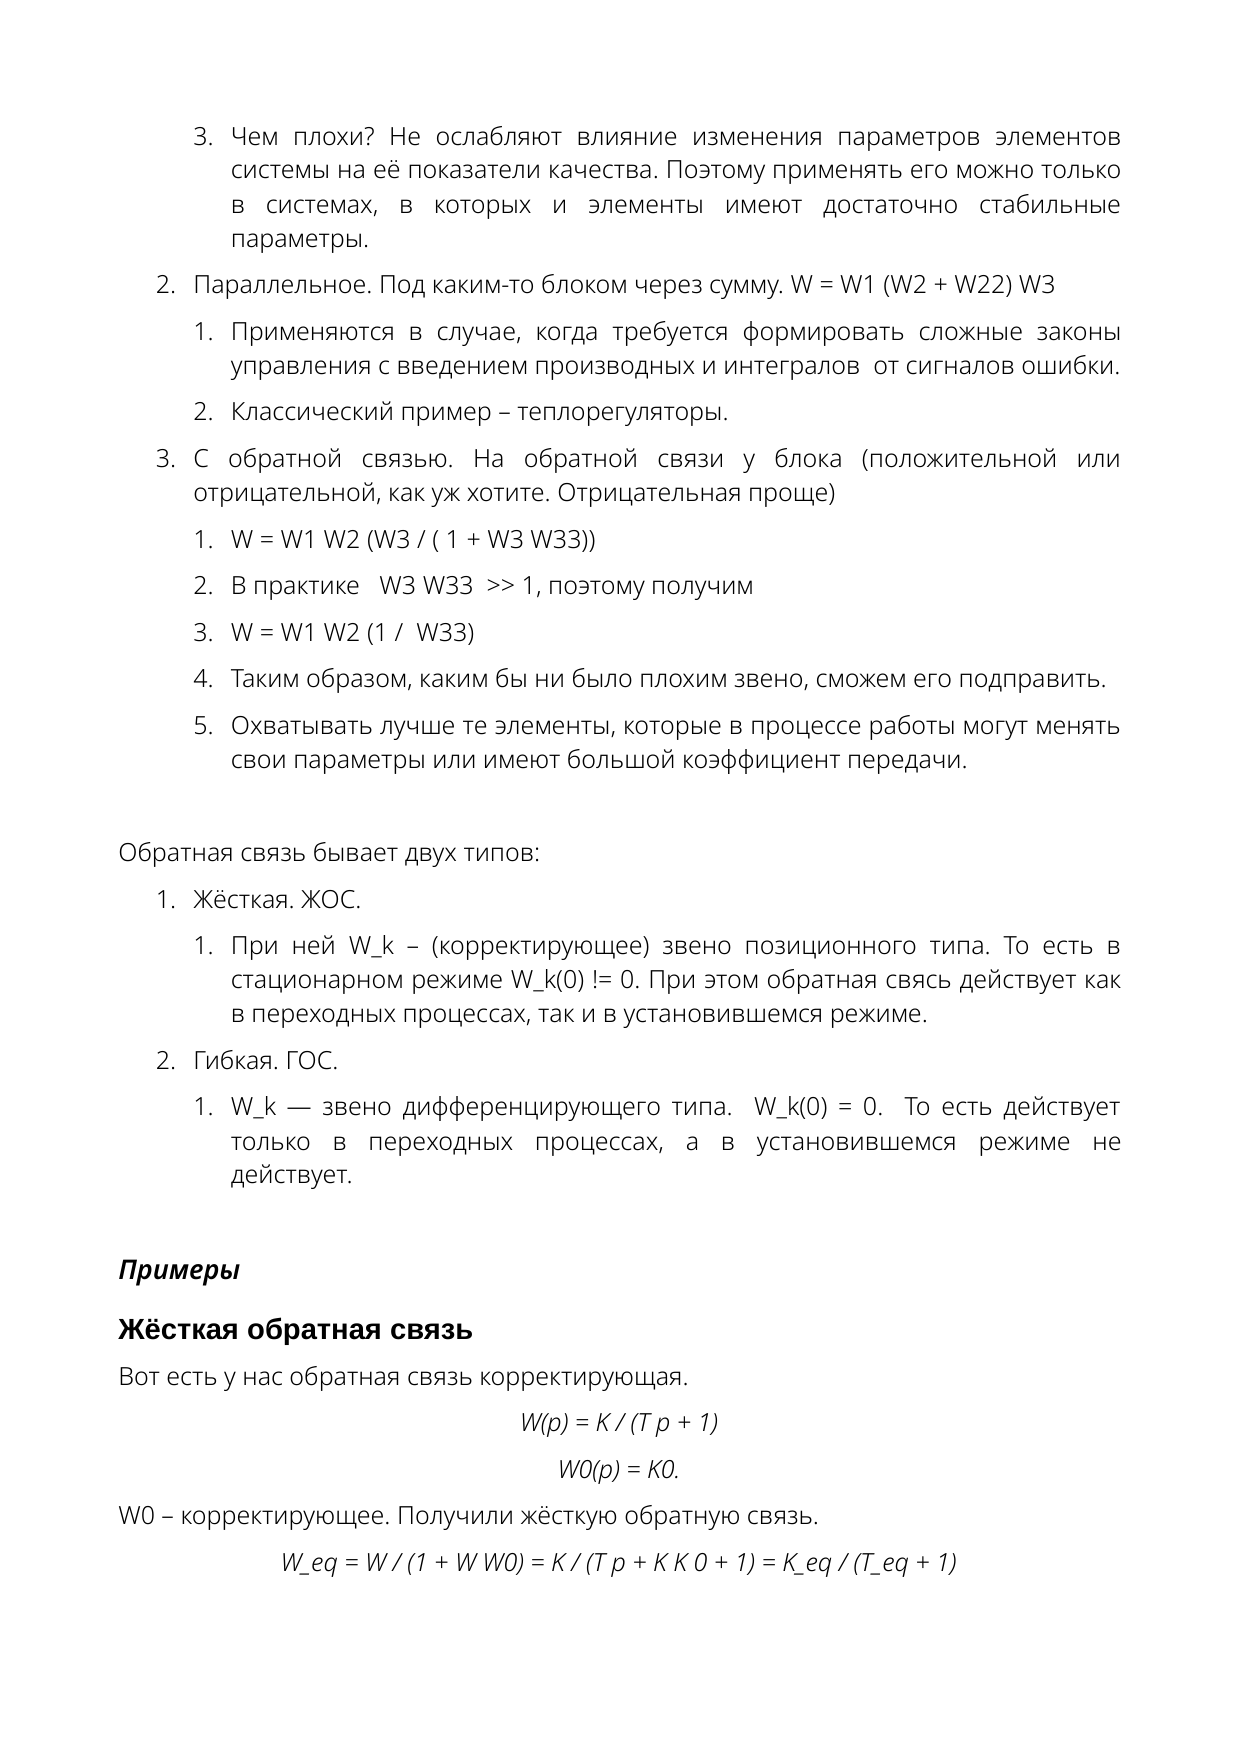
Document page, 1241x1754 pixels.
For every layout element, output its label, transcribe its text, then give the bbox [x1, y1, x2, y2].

text Обратная связь бывает двух типов: [118, 835, 1122, 869]
list Параллельное. Под каким-то блоком через сумму. W = W1 (W2 + W22) W3 [156, 267, 1122, 301]
list W = W1 W2 (1 / W33) [193, 614, 1122, 648]
list Охватывать лучше те элементы, которые в процессе работы могут менять свои параметры или имеют большой коэффициент передачи. [193, 707, 1122, 776]
list Чем плохи? Не ослабляют влияние изменения параметров элементов системы на её показатели качества. Поэтому применять его можно только в системах, в которых и элементы имеют достаточно стабильные параметры. [193, 118, 1122, 254]
subtitle Примеры [118, 1250, 1122, 1287]
list Классический пример – теплорегуляторы. [193, 394, 1122, 428]
list Жёсткая. ЖОС. [156, 881, 1122, 915]
subtitle Жёсткая обратная связь [118, 1312, 1122, 1346]
text W(p) = K / (T p + 1) [118, 1405, 1122, 1439]
text Вот есть у нас обратная связь корректирующая. [118, 1358, 1122, 1392]
list Применяются в случае, когда требуется формировать сложные законы управления с введением производных и интегралов от сигналов ошибки. [193, 313, 1122, 382]
list W_k — звено дифференцирующего типа. W_k(0) = 0. То есть действует только в переходных процессах, а в установившемся режиме не действует. [193, 1089, 1122, 1191]
list W = W1 W2 (W3 / ( 1 + W3 W33)) [193, 521, 1122, 555]
text W_eq = W / (1 + W W0) = K / (T p + K K 0 + 1) = K_eq / (T_eq + 1) [118, 1544, 1122, 1578]
list Гибкая. ГОС. [156, 1042, 1122, 1077]
text W0 – корректирующее. Получили жёсткую обратную связь. [118, 1498, 1122, 1532]
list С обратной связью. На обратной связи у блока (положительной или отрицательной, как уж хотите. Отрицательная проще) [156, 441, 1122, 509]
text W0(p) = K0. [118, 1451, 1122, 1485]
list При ней W_k – (корректирующее) звено позиционного типа. То есть в стационарном режиме W_k(0) != 0. При этом обратная свясь действует как в переходных процессах, так и в установившемся режиме. [193, 928, 1122, 1030]
list В практике W3 W33 >> 1, поэтому получим [193, 568, 1122, 602]
list Таким образом, каким бы ни было плохим звено, сможем его подправить. [193, 661, 1122, 695]
